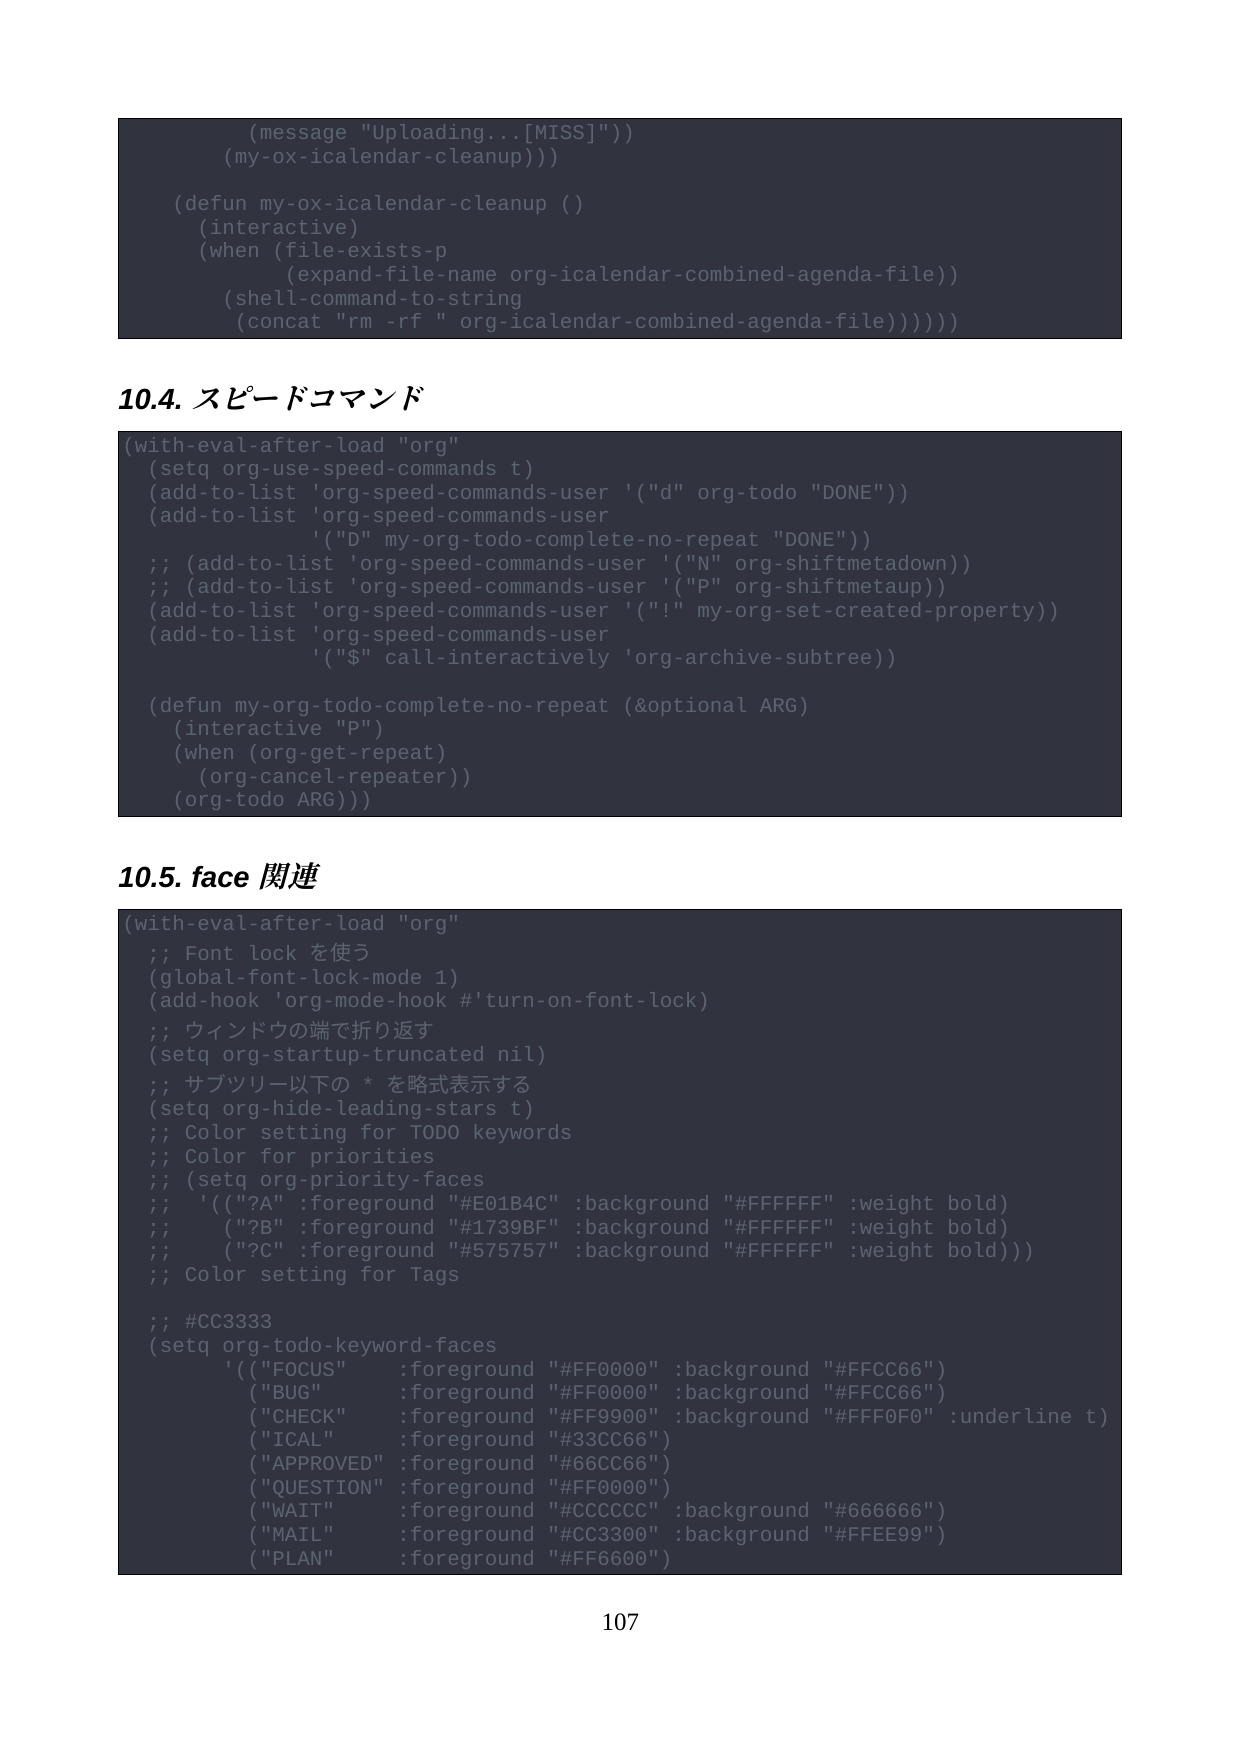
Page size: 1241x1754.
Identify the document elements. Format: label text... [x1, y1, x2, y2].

text (add-to-list 'org-speed-commands-user [119, 502, 1121, 525]
text (when (org-get-repeat) [119, 738, 1121, 762]
text ;; ウィンドウの端で折り返す [119, 1010, 1121, 1040]
text ("ICAL" :foreground "#33CC66") [119, 1426, 1121, 1449]
text ("QUESTION" :foreground "#FF0000") [119, 1473, 1121, 1496]
text (my-ox-icalendar-cleanup))) [119, 142, 1121, 165]
text (add-to-list 'org-speed-commands-user [119, 620, 1121, 643]
text ("APPROVED" :foreground "#66CC66") [119, 1449, 1121, 1473]
text (setq org-todo-keyword-faces [119, 1331, 1121, 1354]
text (setq org-startup-truncated nil) [119, 1040, 1121, 1064]
text ;; Color for priorities [119, 1142, 1121, 1165]
text (expand-file-name org-icalendar-combined-agenda-file)) [119, 260, 1121, 284]
text ;; #CC3333 [119, 1307, 1121, 1331]
text ("MAIL" :foreground "#CC3300" :background "#FFEE99") [119, 1520, 1121, 1544]
text ("PLAN" :foreground "#FF6600") [119, 1544, 1121, 1574]
text (defun my-ox-icalendar-cleanup () [119, 189, 1121, 213]
text (add-to-list 'org-speed-commands-user '("d" org-todo "DONE")) [119, 478, 1121, 502]
text (interactive "P") [119, 714, 1121, 738]
text ;; Color setting for Tags [119, 1260, 1121, 1284]
subtitle face 関連 [118, 854, 1122, 896]
subtitle スピードコマンド [118, 376, 1122, 418]
text ;; ("?B" :foreground "#1739BF" :background "#FFFFFF" :weight bold) [119, 1213, 1121, 1236]
text (when (file-exists-p [119, 236, 1121, 260]
text ;; サブツリー以下の * を略式表示する [119, 1064, 1121, 1094]
text ;; ("?C" :foreground "#575757" :background "#FFFFFF" :weight bold))) [119, 1236, 1121, 1260]
text (concat "rm -rf " org-icalendar-combined-agenda-file)))))) [119, 307, 1121, 338]
text '("$" call-interactively 'org-archive-subtree)) [119, 643, 1121, 667]
text (org-todo ARG))) [119, 785, 1121, 816]
text (shell-command-to-string [119, 284, 1121, 307]
text (global-font-lock-mode 1) [119, 963, 1121, 986]
text ;; (add-to-list 'org-speed-commands-user '("N" org-shiftmetadown)) [119, 549, 1121, 572]
text ("CHECK" :foreground "#FF9900" :background "#FFF0F0" :underline t) [119, 1402, 1121, 1426]
text (interactive) [119, 213, 1121, 236]
text (add-hook 'org-mode-hook #'turn-on-font-lock) [119, 986, 1121, 1010]
text ;; (setq org-priority-faces [119, 1165, 1121, 1189]
text (setq org-use-speed-commands t) [119, 454, 1121, 478]
text ;; Color setting for TODO keywords [119, 1118, 1121, 1142]
text (setq org-hide-leading-stars t) [119, 1094, 1121, 1118]
text ("WAIT" :foreground "#CCCCCC" :background "#666666") [119, 1496, 1121, 1520]
text '("D" my-org-todo-complete-no-repeat "DONE")) [119, 525, 1121, 549]
text (with-eval-after-load "org" [119, 432, 1121, 454]
text (message "Uploading...[MISS]")) [119, 119, 1121, 142]
text (add-to-list 'org-speed-commands-user '("!" my-org-set-created-property)) [119, 596, 1121, 620]
text ;; '(("?A" :foreground "#E01B4C" :background "#FFFFFF" :weight bold) [119, 1189, 1121, 1213]
text '(("FOCUS" :foreground "#FF0000" :background "#FFCC66") [119, 1354, 1121, 1378]
text (defun my-org-todo-complete-no-repeat (&optional ARG) [119, 691, 1121, 714]
text ("BUG" :foreground "#FF0000" :background "#FFCC66") [119, 1378, 1121, 1402]
text ;; Font lock を使う [119, 932, 1121, 963]
text (org-cancel-repeater)) [119, 762, 1121, 785]
text (with-eval-after-load "org" [119, 910, 1121, 932]
text ;; (add-to-list 'org-speed-commands-user '("P" org-shiftmetaup)) [119, 572, 1121, 596]
